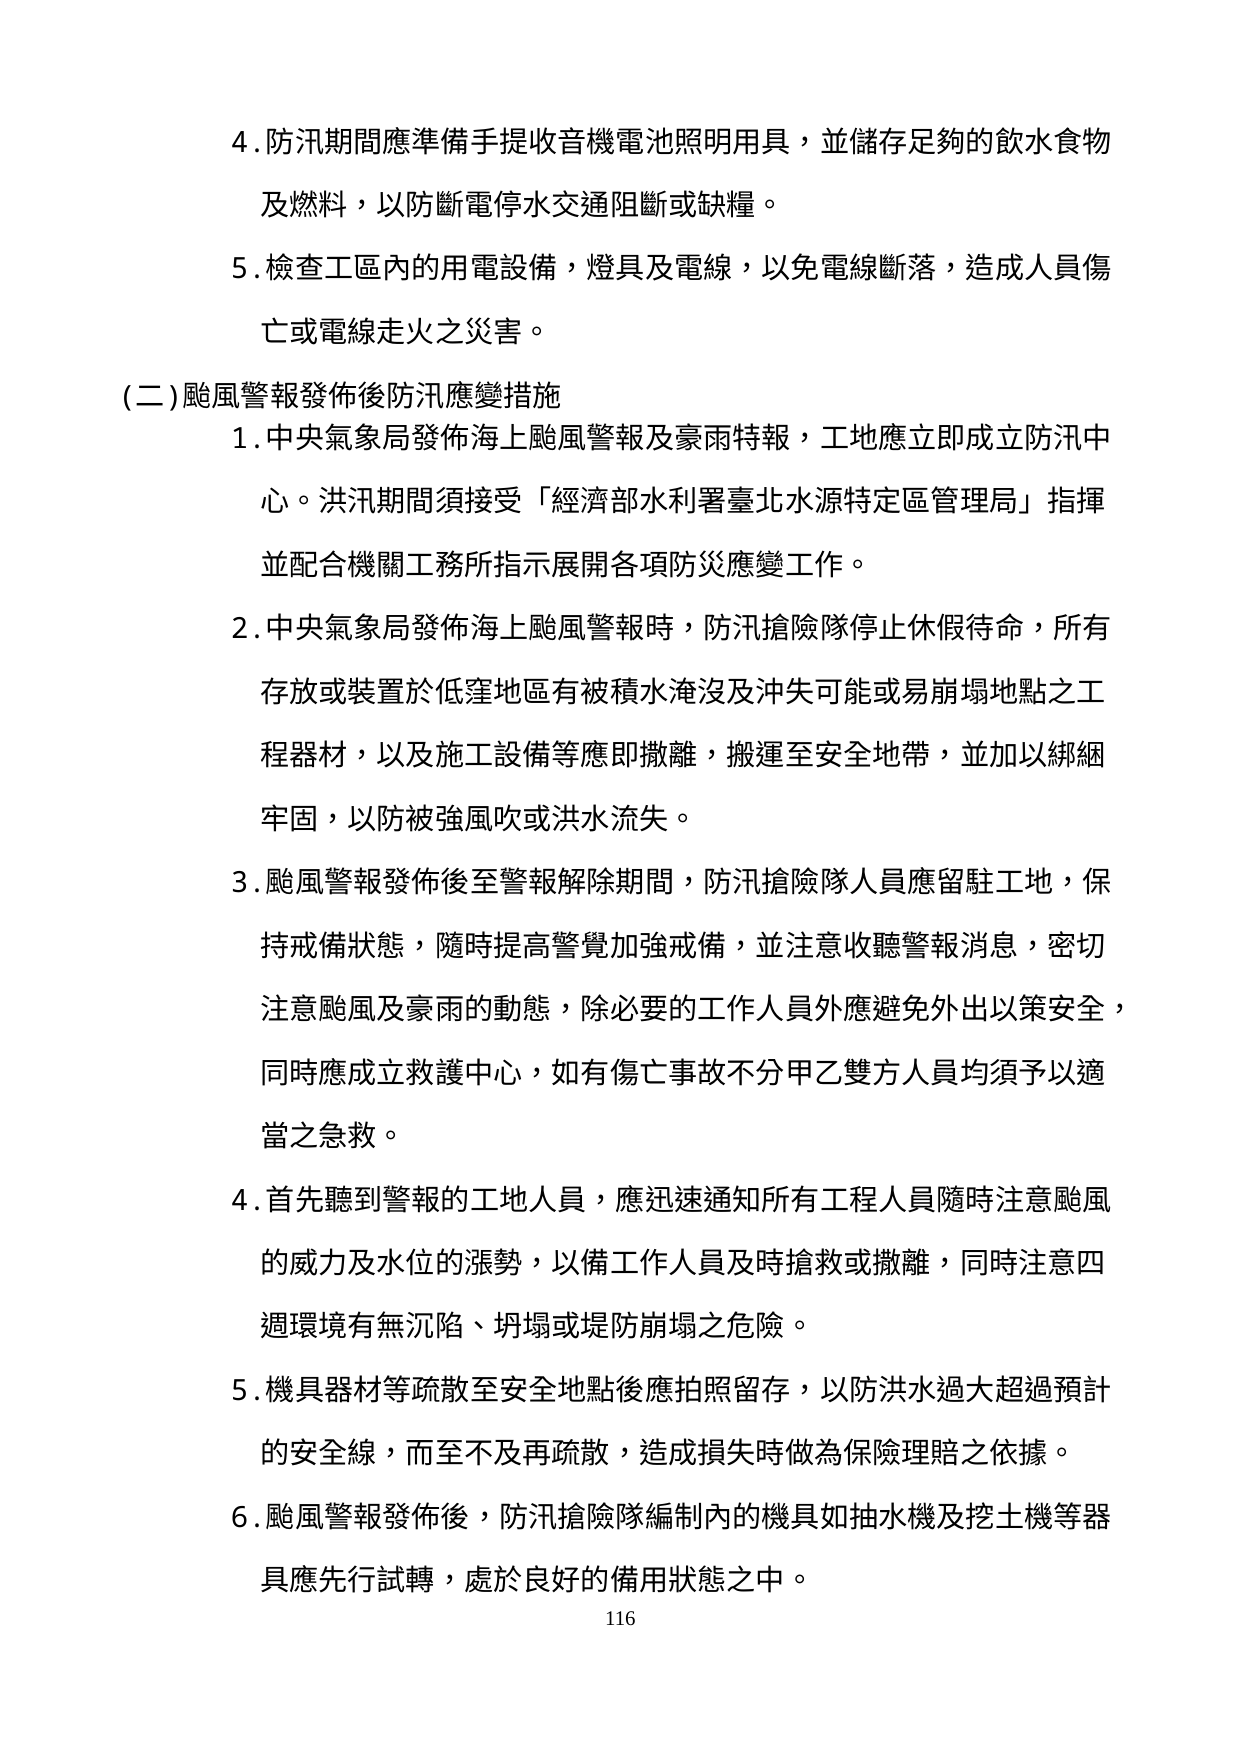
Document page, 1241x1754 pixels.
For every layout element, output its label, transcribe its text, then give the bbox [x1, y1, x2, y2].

text 5.檢查工區內的用電設備，燈具及電線，以免電線斷落，造成人員傷亡或電線走火之災害。 [231, 245, 1122, 351]
text 1.中央氣象局發佈海上颱風警報及豪雨特報，工地應立即成立防汛中心。洪汛期間須接受「經濟部水利署臺北水源特定區管理局」指揮並配合機關工務所指示展開各項防災應變工作。 [231, 414, 1122, 584]
text (二)颱風警報發佈後防汛應變措施 [118, 372, 1122, 414]
text 5.機具器材等疏散至安全地點後應拍照留存，以防洪水過大超過預計的安全線，而至不及再疏散，造成損失時做為保險理賠之依據。 [231, 1366, 1122, 1472]
text 4.首先聽到警報的工地人員，應迅速通知所有工程人員隨時注意颱風的威力及水位的漲勢，以備工作人員及時搶救或撒離，同時注意四週環境有無沉陷、坍塌或堤防崩塌之危險。 [231, 1176, 1122, 1345]
text 6.颱風警報發佈後，防汛搶險隊編制內的機具如抽水機及挖土機等器具應先行試轉，處於良好的備用狀態之中。 [231, 1493, 1122, 1599]
text 4.防汛期間應準備手提收音機電池照明用具，並儲存足夠的飲水食物及燃料，以防斷電停水交通阻斷或缺糧。 [231, 118, 1122, 224]
text 3.颱風警報發佈後至警報解除期間，防汛搶險隊人員應留駐工地，保持戒備狀態，隨時提高警覺加強戒備，並注意收聽警報消息，密切注意颱風及豪雨的動態，除必要的工作人員外應避免外出以策安全，同時應成立救護中心，如有傷亡事故不分甲乙雙方人員均須予以適當之急救。 [231, 859, 1122, 1155]
text 2.中央氣象局發佈海上颱風警報時，防汛搶險隊停止休假待命，所有存放或裝置於低窪地區有被積水淹沒及沖失可能或易崩塌地點之工程器材，以及施工設備等應即撒離，搬運至安全地帶，並加以綁綑牢固，以防被強風吹或洪水流失。 [231, 605, 1122, 838]
